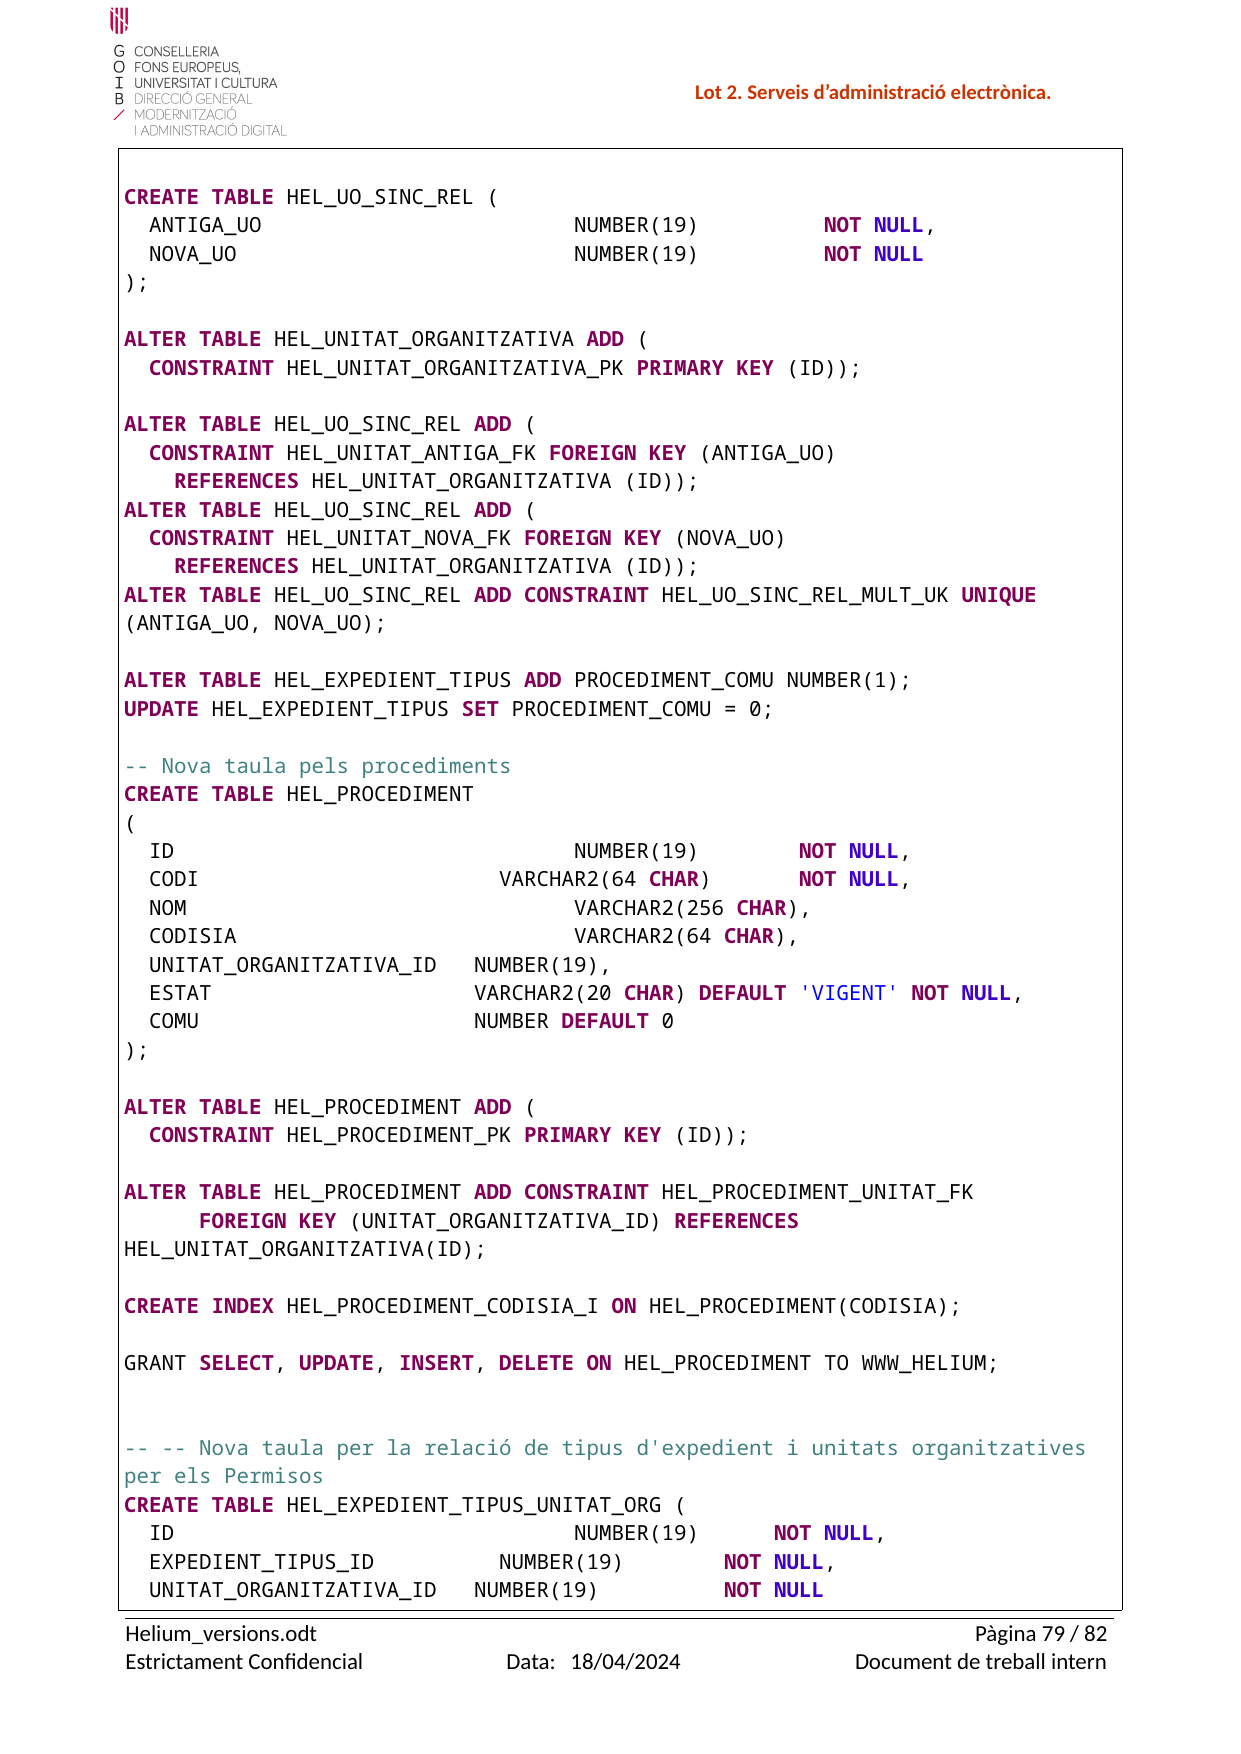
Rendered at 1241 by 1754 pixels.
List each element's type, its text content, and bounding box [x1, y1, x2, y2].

picture [100, 0, 297, 144]
table_header CREATE TABLE HEL_UO_SINC_REL ( ANTIGA_UO NUMBER(19) NOT NULL, NOVA_UO NUMBER(19) NOT NULL ); ALTER TABLE HEL_UNITAT_ORGANITZATIVA ADD ( CONSTRAINT HEL_UNITAT_ORGANITZATIVA_PK PRIMARY KEY (ID)); ALTER TABLE HEL_UO_SINC_REL ADD ( CONSTRAINT HEL_UNITAT_ANTIGA_FK FOREIGN KEY (ANTIGA_UO) REFERENCES HEL_UNITAT_ORGANITZATIVA (ID)); ALTER TABLE HEL_UO_SINC_REL ADD ( CONSTRAINT HEL_UNITAT_NOVA_FK FOREIGN KEY (NOVA_UO) REFERENCES HEL_UNITAT_ORGANITZATIVA (ID)); ALTER TABLE HEL_UO_SINC_REL ADD CONSTRAINT HEL_UO_SINC_REL_MULT_UK UNIQUE (ANTIGA_UO, NOVA_UO); ALTER TABLE HEL_EXPEDIENT_TIPUS ADD PROCEDIMENT_COMU NUMBER(1); UPDATE HEL_EXPEDIENT_TIPUS SET PROCEDIMENT_COMU = 0; -- Nova taula pels procediments CREATE TABLE HEL_PROCEDIMENT ( ID NUMBER(19) NOT NULL, CODI VARCHAR2(64 CHAR) NOT NULL, NOM VARCHAR2(256 CHAR), CODISIA VARCHAR2(64 CHAR), UNITAT_ORGANITZATIVA_ID NUMBER(19), ESTAT VARCHAR2(20 CHAR) DEFAULT 'VIGENT' NOT NULL, COMU NUMBER DEFAULT 0 ); ALTER TABLE HEL_PROCEDIMENT ADD ( CONSTRAINT HEL_PROCEDIMENT_PK PRIMARY KEY (ID)); ALTER TABLE HEL_PROCEDIMENT ADD CONSTRAINT HEL_PROCEDIMENT_UNITAT_FK FOREIGN KEY (UNITAT_ORGANITZATIVA_ID) REFERENCES HEL_UNITAT_ORGANITZATIVA(ID); CREATE INDEX HEL_PROCEDIMENT_CODISIA_I ON HEL_PROCEDIMENT(CODISIA); GRANT SELECT, UPDATE, INSERT, DELETE ON HEL_PROCEDIMENT TO WWW_HELIUM; -- -- Nova taula per la relació de tipus d'expedient i unitats organitzatives per els Permisos CREATE TABLE HEL_EXPEDIENT_TIPUS_UNITAT_ORG ( ID NUMBER(19) NOT NULL, EXPEDIENT_TIPUS_ID NUMBER(19) NOT NULL, UNITAT_ORGANITZATIVA_ID NUMBER(19) NOT NULL [119, 149, 1122, 1609]
